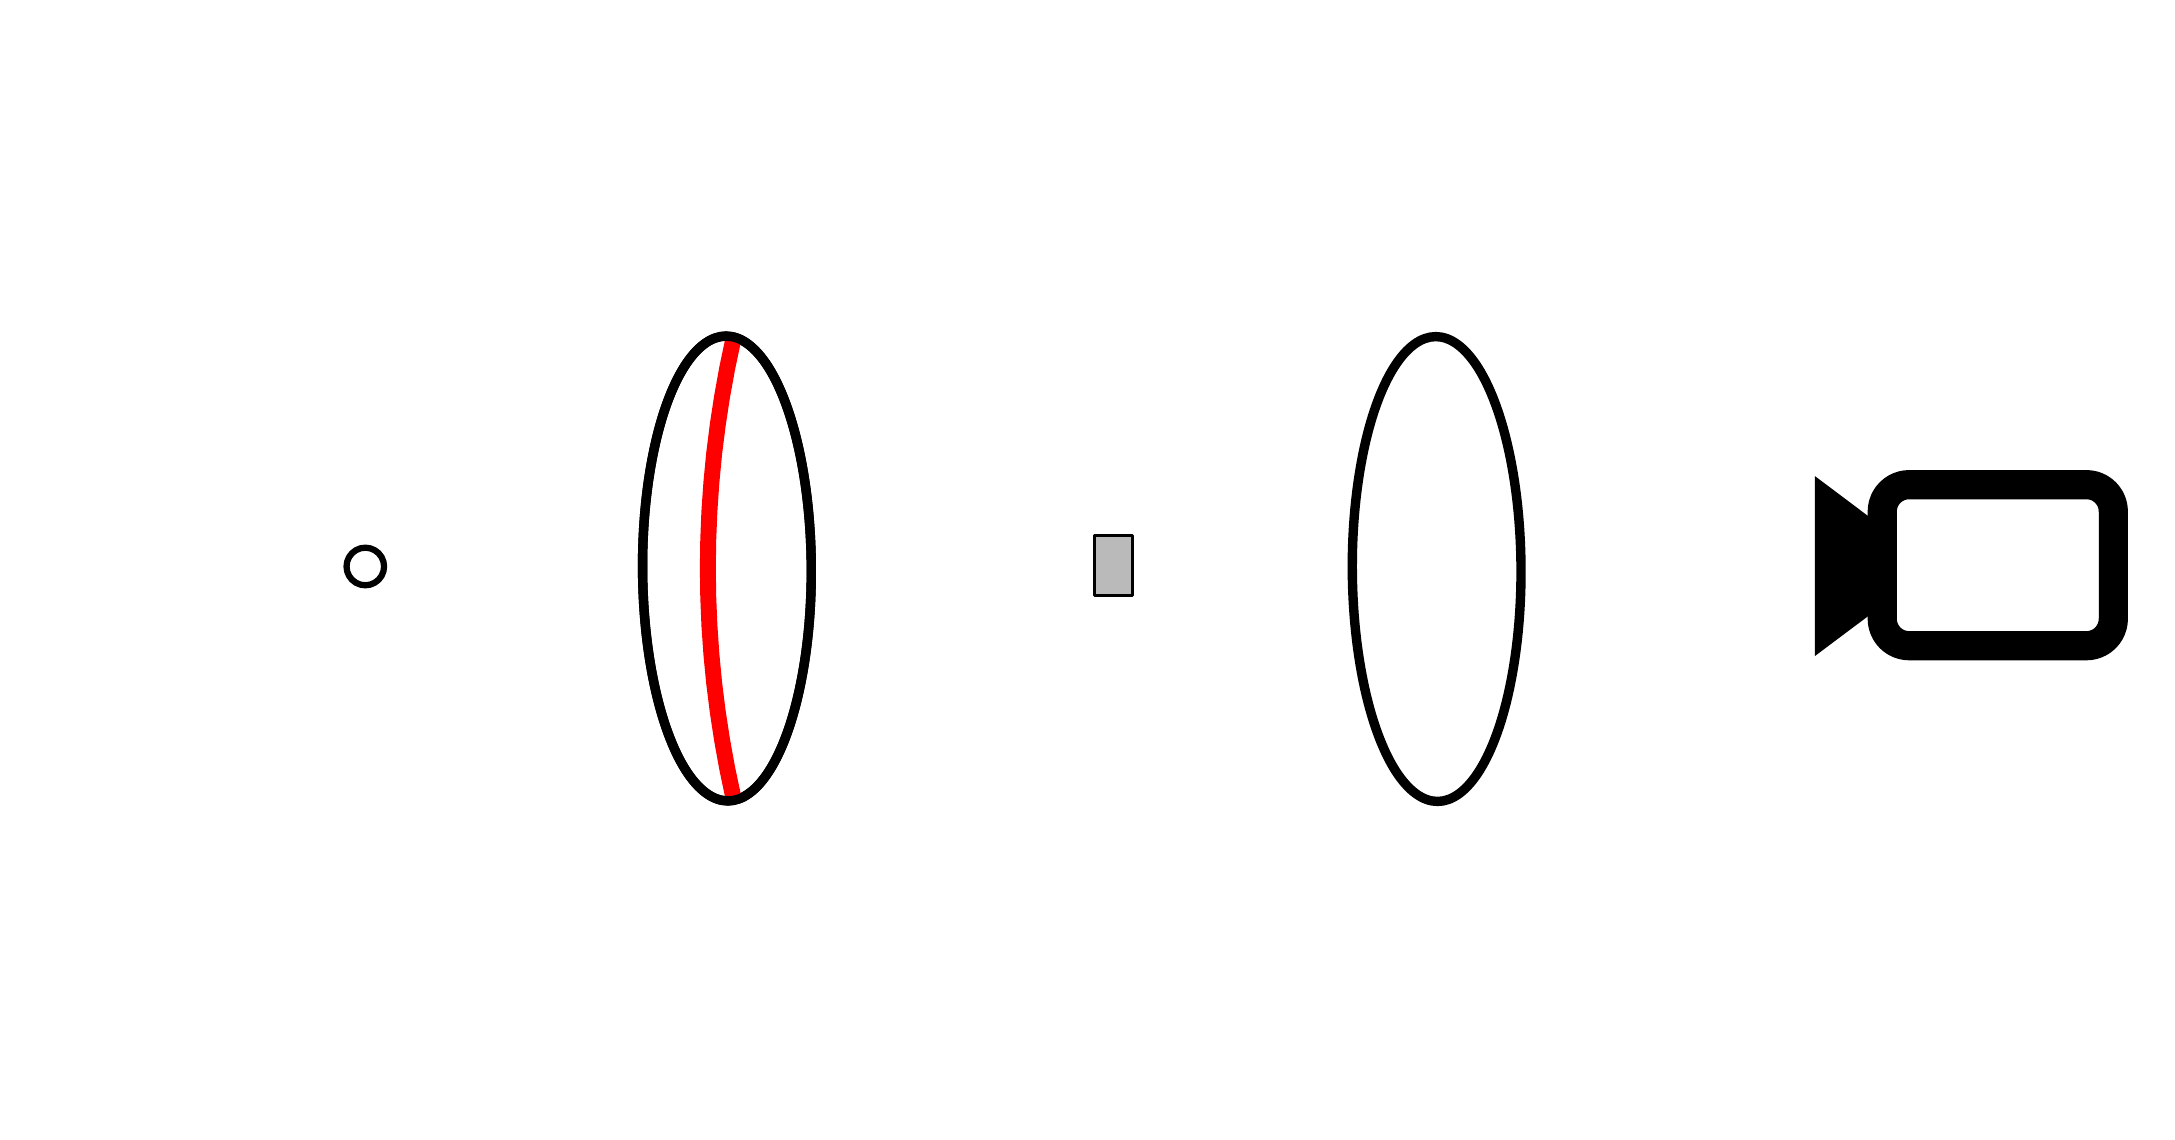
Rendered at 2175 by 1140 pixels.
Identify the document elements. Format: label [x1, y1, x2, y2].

text_box [1094, 535, 1133, 596]
text_box [1814, 476, 1875, 657]
text_box [1352, 336, 1522, 802]
text_box [648, 341, 806, 796]
text_box [1882, 484, 2114, 646]
